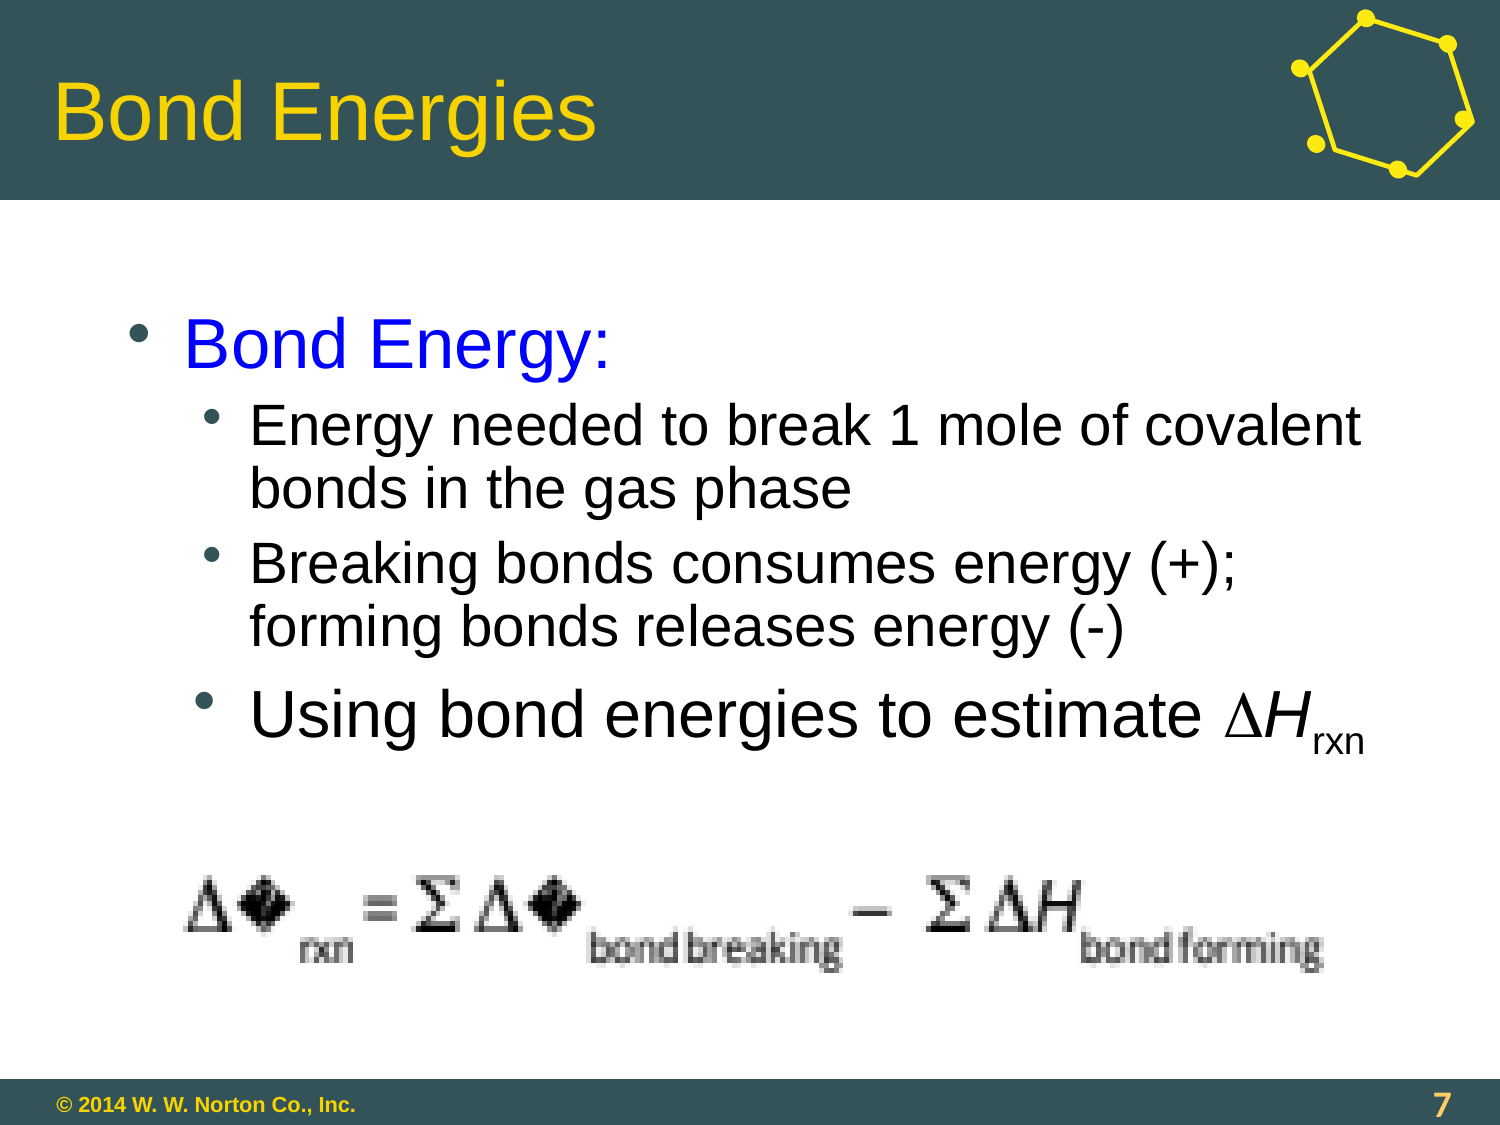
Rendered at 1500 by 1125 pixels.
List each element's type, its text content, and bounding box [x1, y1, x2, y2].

slide_number [1417, 1076, 1468, 1125]
picture [174, 839, 1330, 980]
title Bond Energies [37, 19, 1118, 195]
list Bond Energy: Energy needed to break 1 mole of covalent bonds in the gas phase Breaking bonds consumes energy (+); forming bonds releases energy (-) Using bond energies to estimate Hrxn [112, 299, 1388, 950]
